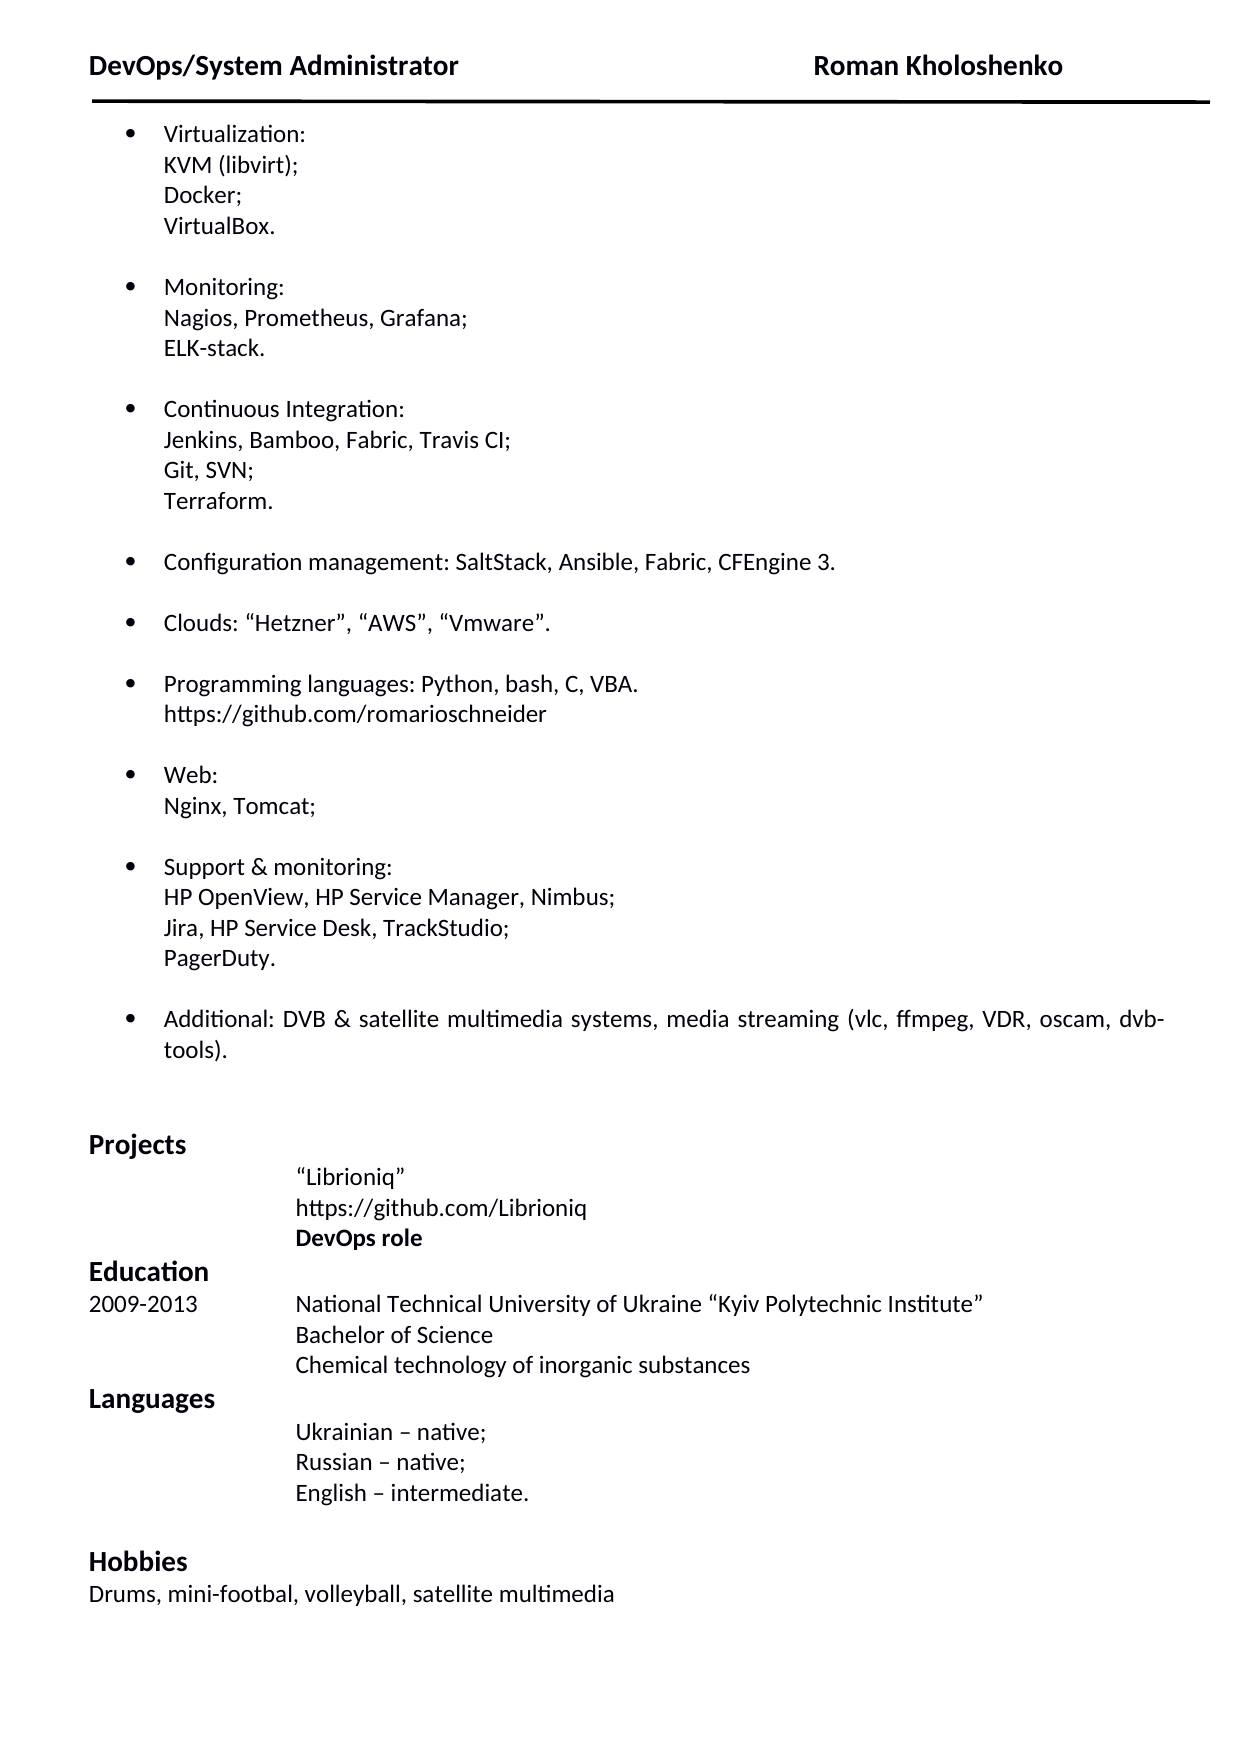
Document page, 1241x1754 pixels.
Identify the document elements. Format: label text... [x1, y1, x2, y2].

list ELK-stack. [164, 332, 1167, 363]
text “Librioniq” [89, 1161, 1167, 1192]
list Terraform. [164, 485, 1167, 515]
text Russian – native; [89, 1446, 1167, 1477]
list PagerDuty. [164, 943, 1167, 973]
text Chemical technology of inorganic substances [89, 1349, 1167, 1380]
list HP OpenView, HP Service Manager, Nimbus; [164, 882, 1167, 912]
text Hobbies [89, 1543, 1167, 1578]
text Projects [89, 1126, 1167, 1161]
text Bachelor of Science [89, 1319, 1167, 1349]
list Programming languages: Python, bash, C, VBA. [126, 668, 1167, 698]
list Nagios, Prometheus, Grafana; [164, 302, 1167, 332]
text DevOps role [89, 1222, 1167, 1253]
list Nginx, Tomcat; [164, 790, 1167, 821]
list Monitoring: [126, 271, 1167, 302]
list Virtualization: [126, 118, 1167, 149]
list Configuration management: SaltStack, Ansible, Fabric, CFEngine 3. [126, 546, 1167, 576]
text 2009-2013 National Technical University of Ukraine “Kyiv Polytechnic Institute” [89, 1288, 1167, 1319]
text Education [89, 1253, 1167, 1288]
list VirtualBox. [164, 210, 1167, 241]
list Continuous Integration: [126, 393, 1167, 424]
text Ukrainian – native; [89, 1416, 1167, 1446]
list Additional: DVB & satellite multimedia systems, media streaming (vlc, ffmpeg, VDR, oscam, dvb-tools). [126, 1004, 1167, 1065]
text Languages [89, 1380, 1167, 1416]
list Git, SVN; [164, 454, 1167, 485]
list Docker; [164, 179, 1167, 210]
list Support & monitoring: [126, 851, 1167, 882]
list https://github.com/romarioschneider [164, 698, 1167, 729]
list KVM (libvirt); [164, 149, 1167, 179]
text English – intermediate. [89, 1477, 1167, 1507]
list Jira, HP Service Desk, TrackStudio; [164, 912, 1167, 943]
text Drums, mini-footbal, volleyball, satellite multimedia [89, 1578, 1167, 1609]
list Web: [126, 759, 1167, 790]
list Jenkins, Bamboo, Fabric, Travis CI; [164, 424, 1167, 454]
text https://github.com/Librioniq [89, 1192, 1167, 1222]
list Clouds: “Hetzner”, “AWS”, “Vmware”. [126, 607, 1167, 637]
